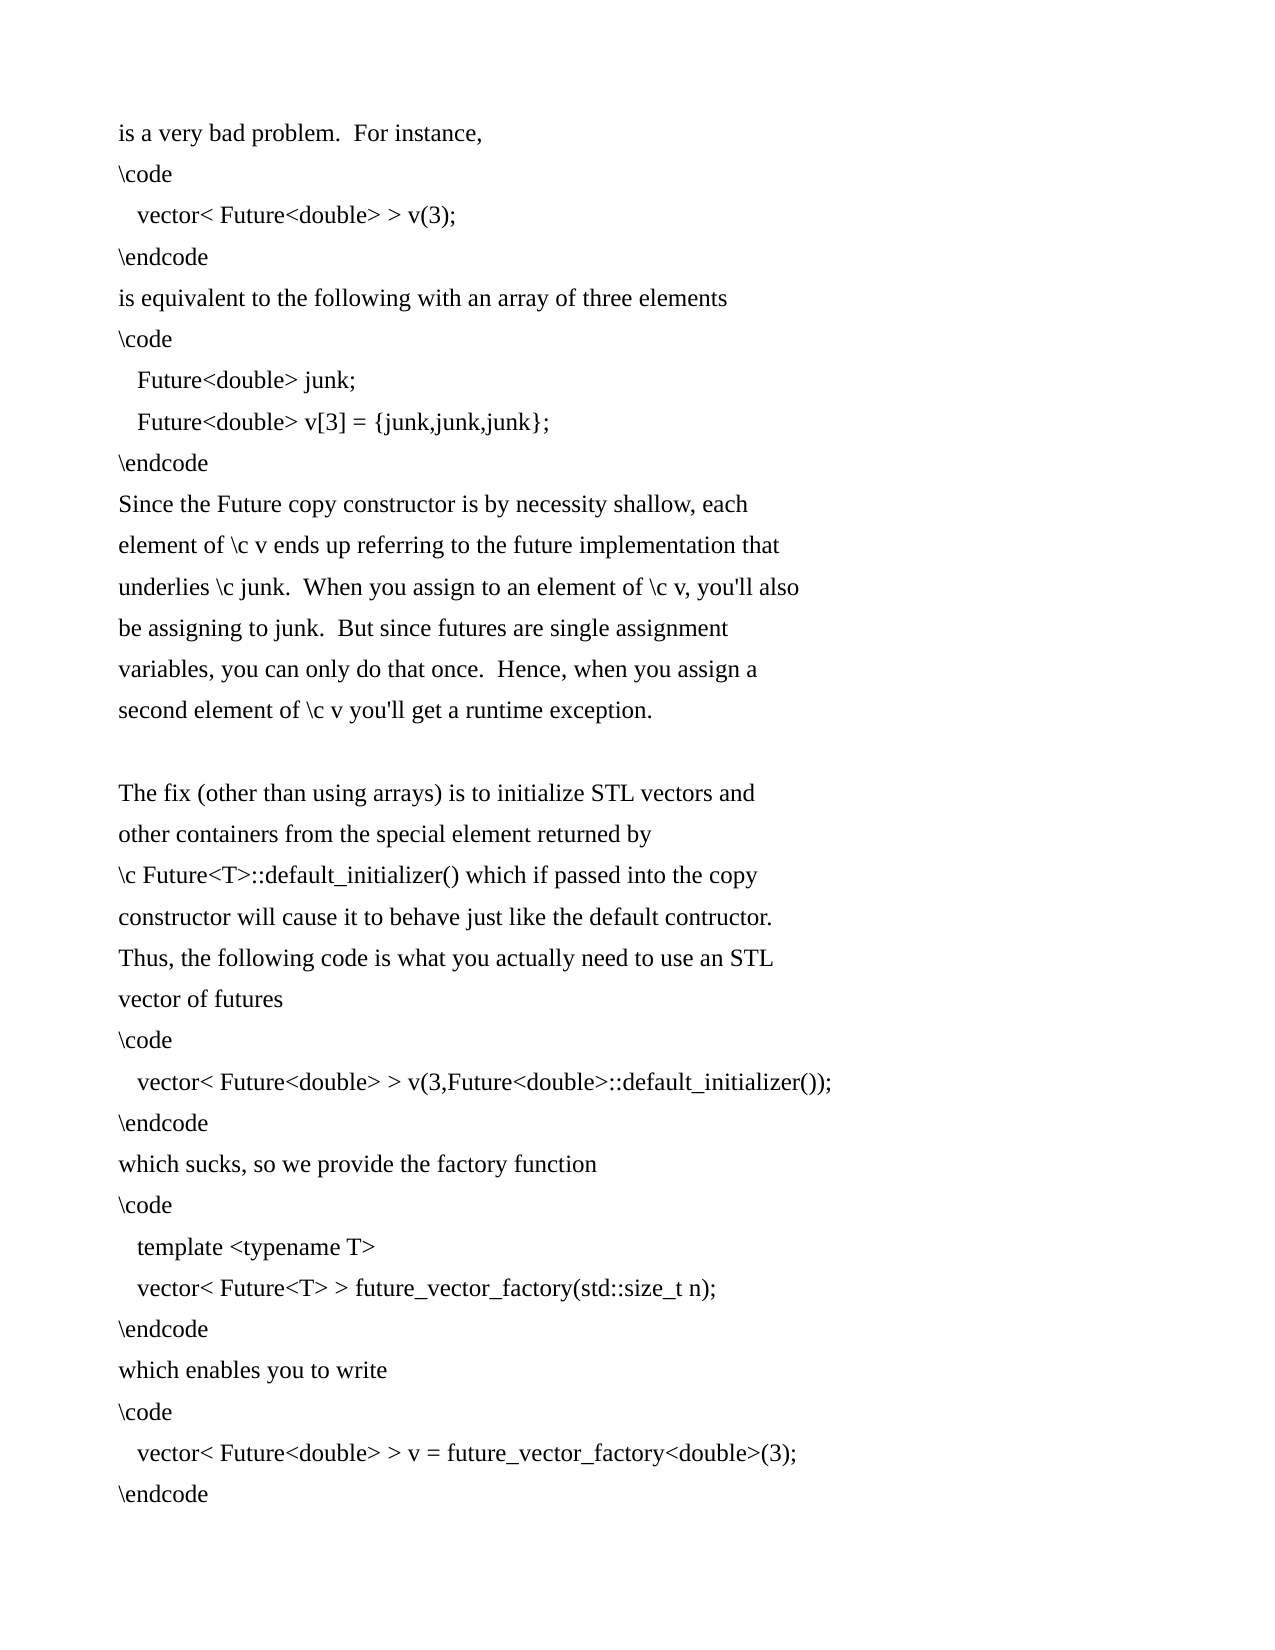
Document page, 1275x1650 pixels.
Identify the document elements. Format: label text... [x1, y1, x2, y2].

text \endcode [118, 1108, 1157, 1137]
text Future<double> v[3] = {junk,junk,junk}; [118, 407, 1157, 436]
text \code [118, 324, 1157, 353]
text \code [118, 1026, 1157, 1054]
text Since the Future copy constructor is by necessity shallow, each [118, 489, 1157, 518]
text vector< Future<double> > v(3,Future<double>::default_initializer()); [118, 1067, 1157, 1096]
text \code [118, 159, 1157, 188]
text variables, you can only do that once. Hence, when you assign a [118, 654, 1157, 683]
text which enables you to write [118, 1356, 1157, 1384]
text constructor will cause it to behave just like the default contructor. [118, 902, 1157, 931]
text vector of futures [118, 984, 1157, 1013]
text other containers from the special element returned by [118, 819, 1157, 848]
text which sucks, so we provide the factory function [118, 1149, 1157, 1178]
text element of \c v ends up referring to the future implementation that [118, 531, 1157, 559]
text vector< Future<double> > v = future_vector_factory<double>(3); [118, 1438, 1157, 1467]
text \c Future<T>::default_initializer() which if passed into the copy [118, 861, 1157, 889]
text vector< Future<T> > future_vector_factory(std::size_t n); [118, 1273, 1157, 1302]
text \endcode [118, 448, 1157, 477]
text Future<double> junk; [118, 366, 1157, 394]
text \code [118, 1191, 1157, 1219]
text underlies \c junk. When you assign to an element of \c v, you'll also [118, 572, 1157, 601]
text \code [118, 1397, 1157, 1426]
text The fix (other than using arrays) is to initialize STL vectors and [118, 778, 1157, 807]
text second element of \c v you'll get a runtime exception. [118, 696, 1157, 724]
text template <typename T> [118, 1232, 1157, 1261]
text \endcode [118, 242, 1157, 271]
text be assigning to junk. But since futures are single assignment [118, 613, 1157, 642]
text Thus, the following code is what you actually need to use an STL [118, 943, 1157, 972]
text \endcode [118, 1314, 1157, 1343]
text is a very bad problem. For instance, [118, 118, 1157, 147]
text is equivalent to the following with an array of three elements [118, 283, 1157, 312]
text vector< Future<double> > v(3); [118, 201, 1157, 229]
text \endcode [118, 1479, 1157, 1508]
